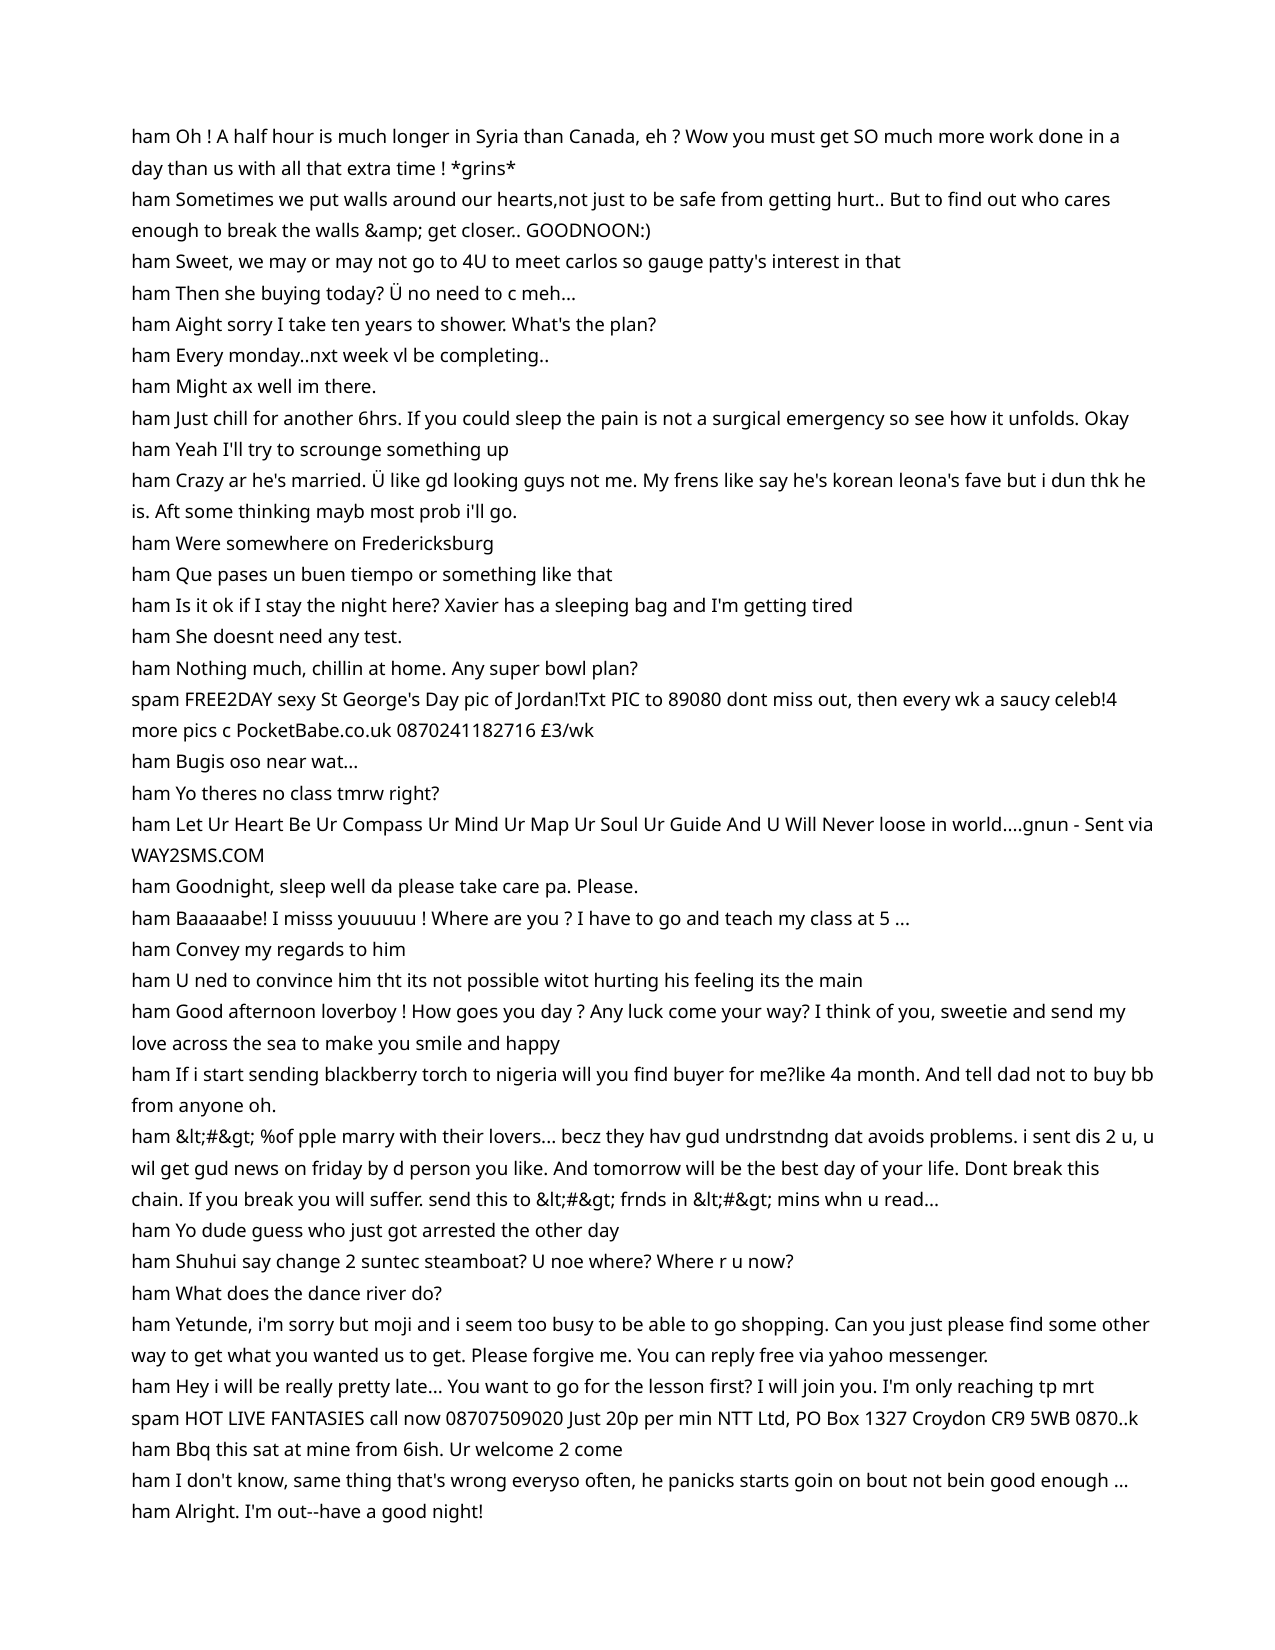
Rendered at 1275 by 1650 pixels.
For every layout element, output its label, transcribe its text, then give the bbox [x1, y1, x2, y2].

table_cell [118, 774, 131, 806]
table_cell ham Aight sorry I take ten years to shower. What's the plan? [131, 306, 1157, 337]
table_cell ham Were somewhere on Fredericksburg [131, 524, 1157, 556]
table_cell ham What does the dance river do? [131, 1274, 1157, 1306]
table_cell [118, 306, 131, 337]
table_cell ham Sweet, we may or may not go to 4U to meet carlos so gauge patty's interest in that [131, 243, 1157, 274]
table_cell [118, 806, 131, 868]
table_cell ham Crazy ar he's married. Ü like gd looking guys not me. My frens like say he's korean leona's fave but i dun thk he is. Aft some thinking mayb most prob i'll go. [131, 462, 1157, 524]
table_cell [118, 181, 131, 243]
table_cell ham If i start sending blackberry torch to nigeria will you find buyer for me?like 4a month. And tell dad not to buy bb from anyone oh. [131, 1056, 1157, 1118]
table_cell [118, 993, 131, 1056]
table_cell ham Every monday..nxt week vl be completing.. [131, 337, 1157, 368]
table_cell ham Que pases un buen tiempo or something like that [131, 556, 1157, 587]
table_cell ham &lt;#&gt; %of pple marry with their lovers... becz they hav gud undrstndng dat avoids problems. i sent dis 2 u, u wil get gud news on friday by d person you like. And tomorrow will be the best day of your life. Dont break this chain. If you break you will suffer. send this to &lt;#&gt; frnds in &lt;#&gt; mins whn u read... [131, 1118, 1157, 1212]
table_cell ham Yetunde, i'm sorry but moji and i seem too busy to be able to go shopping. Can you just please find some other way to get what you wanted us to get. Please forgive me. You can reply free via yahoo messenger. [131, 1306, 1157, 1368]
table_cell ham Sometimes we put walls around our hearts,not just to be safe from getting hurt.. But to find out who cares enough to break the walls &amp; get closer.. GOODNOON:) [131, 181, 1157, 243]
table_cell [118, 368, 131, 399]
table_cell ham Goodnight, sleep well da please take care pa. Please. [131, 868, 1157, 899]
table_cell ham Baaaaabe! I misss youuuuu ! Where are you ? I have to go and teach my class at 5 ... [131, 899, 1157, 931]
table_cell ham I don't know, same thing that's wrong everyso often, he panicks starts goin on bout not bein good enough … [131, 1462, 1157, 1493]
table_cell ham Let Ur Heart Be Ur Compass Ur Mind Ur Map Ur Soul Ur Guide And U Will Never loose in world....gnun - Sent via WAY2SMS.COM [131, 806, 1157, 868]
table_cell spam FREE2DAY sexy St George's Day pic of Jordan!Txt PIC to 89080 dont miss out, then every wk a saucy celeb!4 more pics c PocketBabe.co.uk 0870241182716 £3/wk [131, 681, 1157, 743]
table_cell ham Then she buying today? Ü no need to c meh... [131, 274, 1157, 306]
table_cell [118, 1431, 131, 1462]
table_cell ham Bbq this sat at mine from 6ish. Ur welcome 2 come [131, 1431, 1157, 1462]
table_cell [118, 524, 131, 556]
table_cell [118, 962, 131, 993]
table_cell ham Is it ok if I stay the night here? Xavier has a sleeping bag and I'm getting tired [131, 587, 1157, 618]
table_cell ham U ned to convince him tht its not possible witot hurting his feeling its the main [131, 962, 1157, 993]
table_cell [118, 462, 131, 524]
table_cell [118, 1306, 131, 1368]
table_cell ham Oh ! A half hour is much longer in Syria than Canada, eh ? Wow you must get SO much more work done in a day than us with all that extra time ! *grins* [131, 118, 1157, 181]
table_cell [118, 1274, 131, 1306]
table_cell [118, 243, 131, 274]
table_cell [118, 274, 131, 306]
table_cell [118, 1118, 131, 1212]
table_cell [118, 743, 131, 774]
table_cell [118, 337, 131, 368]
table_cell [118, 649, 131, 681]
table_cell [118, 868, 131, 899]
table_cell ham Nothing much, chillin at home. Any super bowl plan? [131, 649, 1157, 681]
table_cell [118, 931, 131, 962]
table_cell [118, 1462, 131, 1493]
table_cell ham Might ax well im there. [131, 368, 1157, 399]
table_cell ham Bugis oso near wat... [131, 743, 1157, 774]
table_cell [118, 556, 131, 587]
table_cell [118, 681, 131, 743]
table_cell ham Hey i will be really pretty late... You want to go for the lesson first? I will join you. I'm only reaching tp mrt [131, 1368, 1157, 1399]
table_cell ham She doesnt need any test. [131, 618, 1157, 649]
table_cell [118, 618, 131, 649]
table_cell ham Shuhui say change 2 suntec steamboat? U noe where? Where r u now? [131, 1243, 1157, 1274]
table_cell ham Convey my regards to him [131, 931, 1157, 962]
table_cell ham Alright. I'm out--have a good night! [131, 1493, 1157, 1524]
table_cell ham Yeah I'll try to scrounge something up [131, 431, 1157, 462]
table_cell [118, 899, 131, 931]
table_cell [118, 1056, 131, 1118]
table_cell [118, 431, 131, 462]
table_cell ham Good afternoon loverboy ! How goes you day ? Any luck come your way? I think of you, sweetie and send my love across the sea to make you smile and happy [131, 993, 1157, 1056]
table_cell ham Just chill for another 6hrs. If you could sleep the pain is not a surgical emergency so see how it unfolds. Okay [131, 399, 1157, 431]
table_cell [118, 399, 131, 431]
table_cell [118, 1212, 131, 1243]
table_cell spam HOT LIVE FANTASIES call now 08707509020 Just 20p per min NTT Ltd, PO Box 1327 Croydon CR9 5WB 0870..k [131, 1399, 1157, 1431]
table_cell ham Yo dude guess who just got arrested the other day [131, 1212, 1157, 1243]
table_cell ham Yo theres no class tmrw right? [131, 774, 1157, 806]
table_cell [118, 1243, 131, 1274]
table_cell [118, 118, 131, 181]
table_cell [118, 587, 131, 618]
table_cell [118, 1493, 131, 1524]
table_cell [118, 1368, 131, 1399]
table_cell [118, 1399, 131, 1431]
